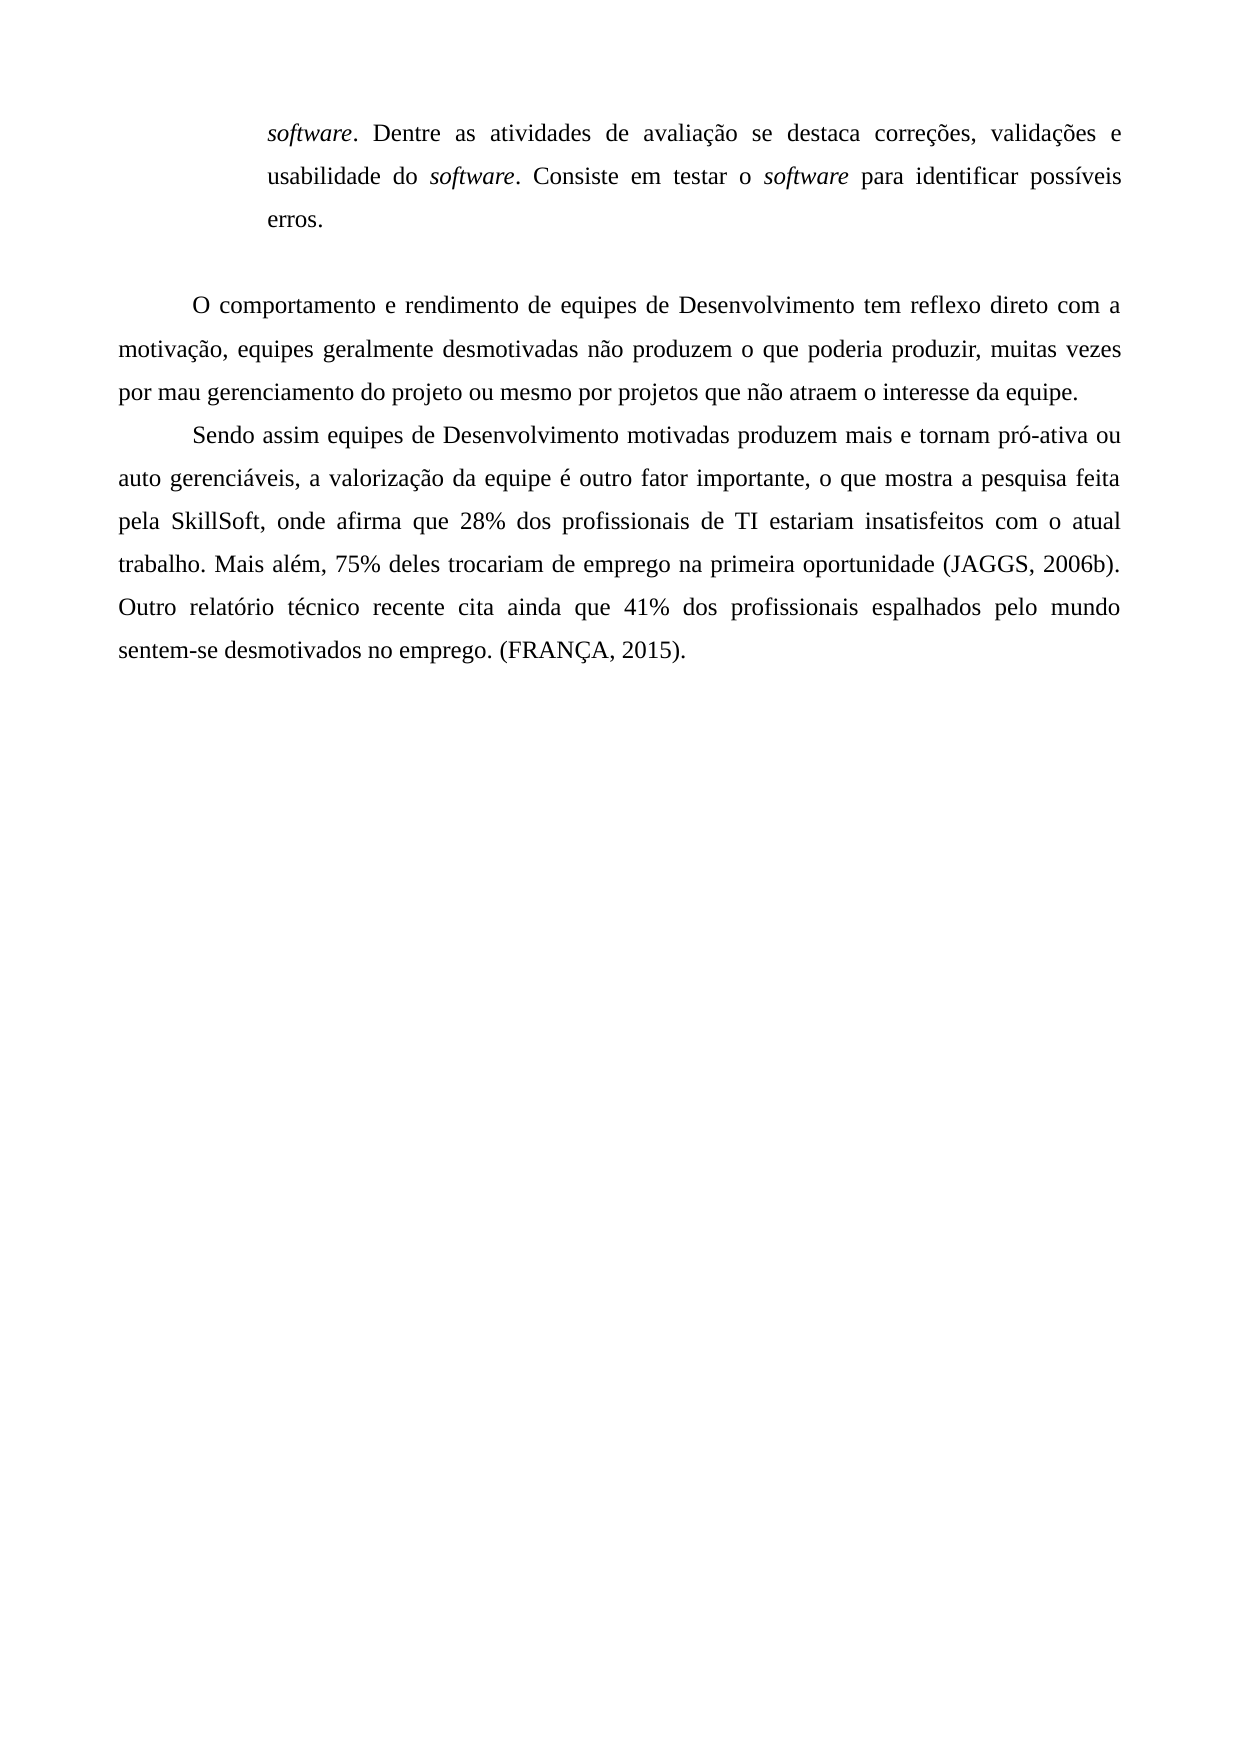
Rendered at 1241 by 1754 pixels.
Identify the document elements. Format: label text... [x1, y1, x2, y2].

text O comportamento e rendimento de equipes de Desenvolvimento tem reflexo direto com a motivação, equipes geralmente desmotivadas não produzem o que poderia produzir, muitas vezes por mau gerenciamento do projeto ou mesmo por projetos que não atraem o interesse da equipe. [118, 291, 1122, 406]
text Sendo assim equipes de Desenvolvimento motivadas produzem mais e tornam pró-ativa ou auto gerenciáveis, a valorização da equipe é outro fator importante, o que mostra a pesquisa feita pela SkillSoft, onde afirma que 28% dos profissionais de TI estariam insatisfeitos com o atual trabalho. Mais além, 75% deles trocariam de emprego na primeira oportunidade (JAGGS, 2006b). Outro relatório técnico recente cita ainda que 41% dos profissionais espalhados pelo mundo sentem-se desmotivados no emprego. (FRANÇA, 2015). [118, 420, 1122, 664]
list software. Dentre as atividades de avaliação se destaca correções, validações e usabilidade do software. Consiste em testar o software para identificar possíveis erros. [229, 118, 1122, 233]
